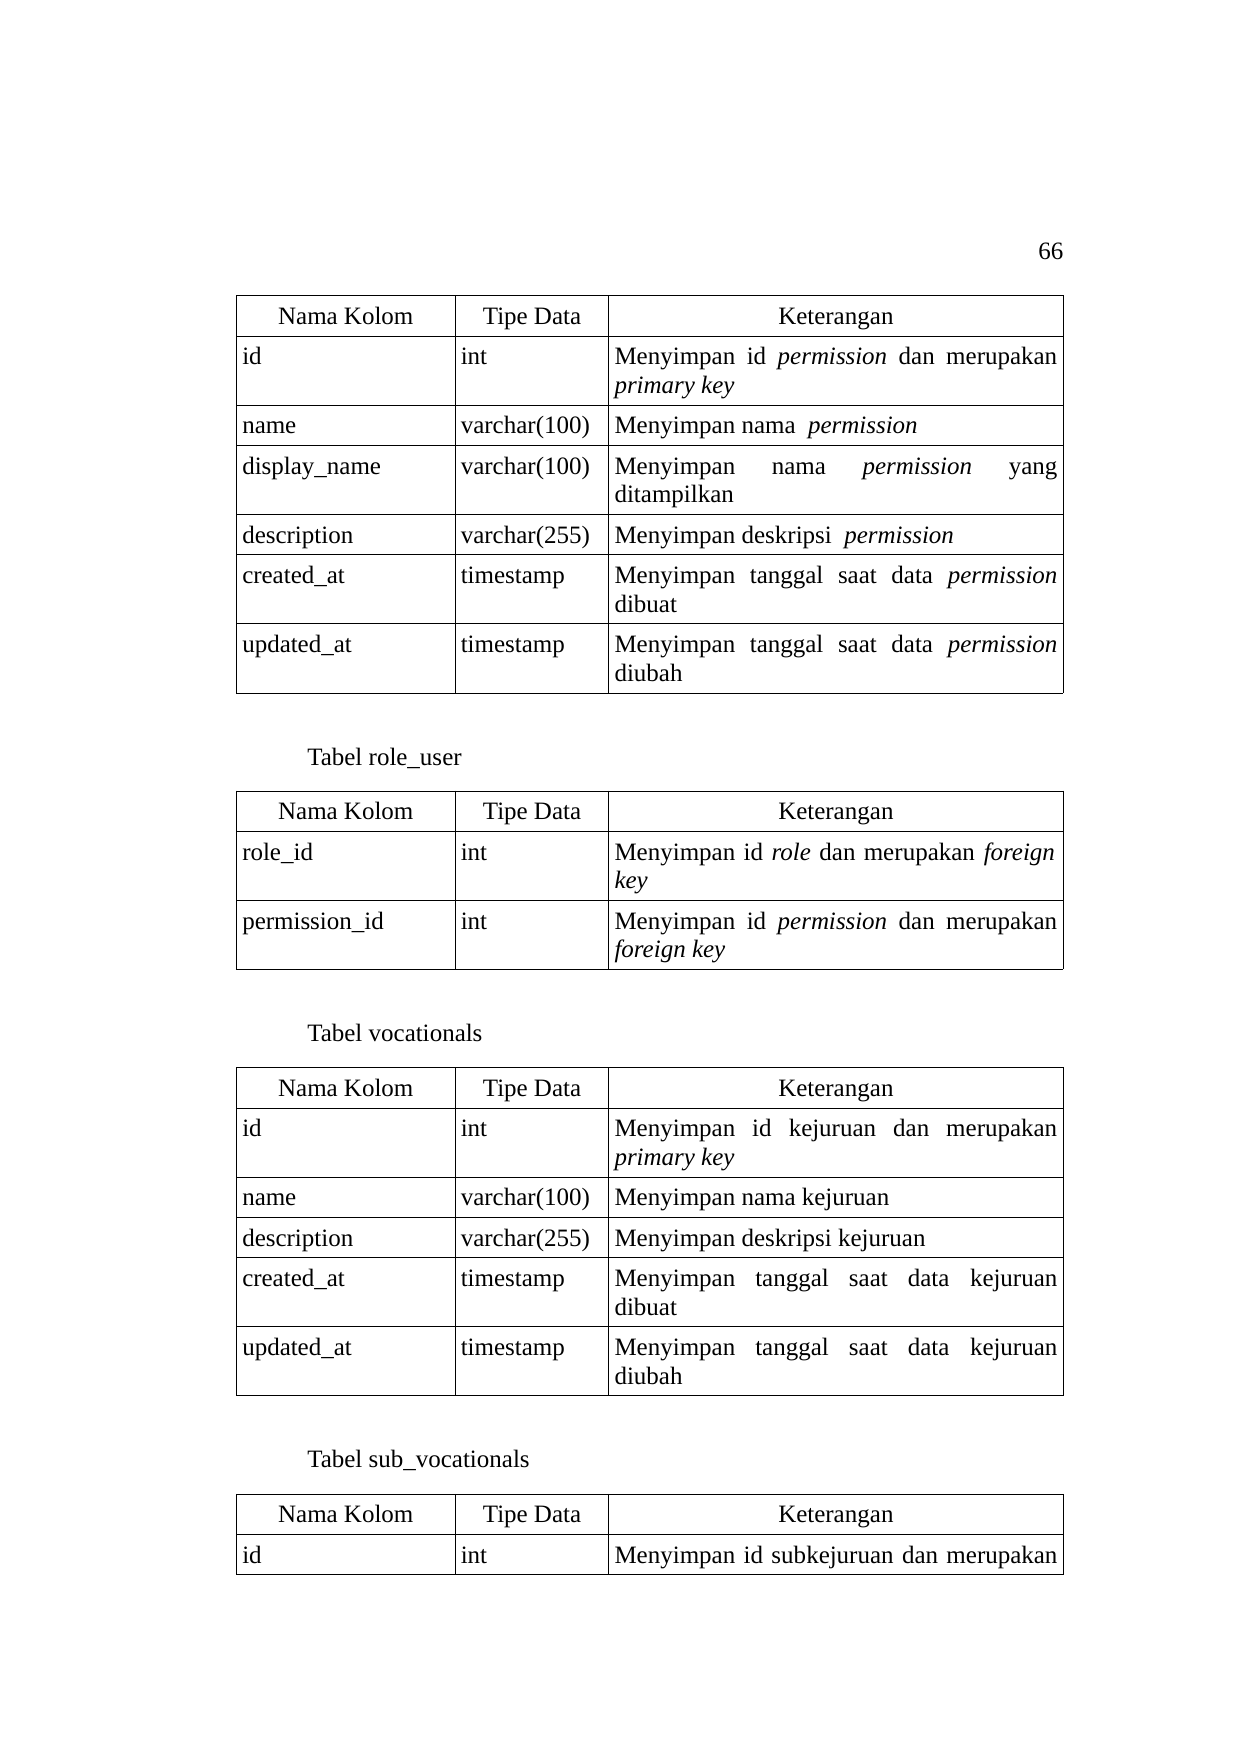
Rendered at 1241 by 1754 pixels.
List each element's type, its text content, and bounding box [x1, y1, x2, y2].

table_cell int [456, 1535, 608, 1574]
table_cell varchar(100) [456, 1178, 608, 1217]
table_cell Menyimpan nama permission yang ditampilkan [609, 446, 1063, 514]
table_cell Menyimpan tanggal saat data kejuruan diubah [609, 1327, 1063, 1395]
table_header Nama Kolom [237, 792, 455, 831]
table_cell varchar(255) [456, 1218, 608, 1257]
table_header Tipe Data [456, 1068, 608, 1108]
table_cell role_id [237, 832, 455, 900]
table_cell permission_id [237, 901, 455, 969]
table_cell Menyimpan id role dan merupakan foreign key [609, 832, 1063, 900]
table_cell name [237, 406, 455, 445]
table_header Tipe Data [456, 296, 608, 336]
table_header Tipe Data [456, 792, 608, 831]
table_cell Menyimpan deskripsi permission [609, 515, 1063, 554]
table_header Keterangan [609, 1495, 1063, 1534]
table_cell description [237, 515, 455, 554]
table_cell int [456, 832, 608, 900]
text Tabel vocationals [236, 1018, 1063, 1047]
table_cell Menyimpan nama kejuruan [609, 1178, 1063, 1217]
table_cell display_name [237, 446, 455, 514]
table_cell int [456, 337, 608, 404]
table_cell Menyimpan deskripsi kejuruan [609, 1218, 1063, 1257]
text Tabel role_user [236, 742, 1063, 770]
table_cell Menyimpan nama permission [609, 406, 1063, 445]
table_cell created_at [237, 555, 455, 623]
table_cell updated_at [237, 1327, 455, 1395]
table_cell timestamp [456, 555, 608, 623]
table_cell id [237, 1109, 455, 1177]
table_header Nama Kolom [237, 1495, 455, 1534]
table_cell varchar(100) [456, 446, 608, 514]
table_cell created_at [237, 1258, 455, 1326]
table_cell int [456, 1109, 608, 1177]
table_header Tipe Data [456, 1495, 608, 1534]
table_cell name [237, 1178, 455, 1217]
text Tabel sub_vocationals [236, 1444, 1063, 1473]
table_cell Menyimpan id subkejuruan dan merupakan [609, 1535, 1063, 1574]
table_cell Menyimpan id kejuruan dan merupakan primary key [609, 1109, 1063, 1177]
table_cell Menyimpan id permission dan merupakan primary key [609, 337, 1063, 404]
table_cell Menyimpan tanggal saat data kejuruan dibuat [609, 1258, 1063, 1326]
table_cell int [456, 901, 608, 969]
table_header Keterangan [609, 792, 1063, 831]
table_cell varchar(255) [456, 515, 608, 554]
table_header Keterangan [609, 296, 1063, 336]
table_cell Menyimpan tanggal saat data permission dibuat [609, 555, 1063, 623]
table_cell timestamp [456, 1258, 608, 1326]
table_cell varchar(100) [456, 406, 608, 445]
table_cell id [237, 337, 455, 404]
table_header Keterangan [609, 1068, 1063, 1108]
table_cell timestamp [456, 624, 608, 692]
table_cell Menyimpan tanggal saat data permission diubah [609, 624, 1063, 692]
table_cell timestamp [456, 1327, 608, 1395]
table_cell id [237, 1535, 455, 1574]
table_header Nama Kolom [237, 1068, 455, 1108]
table_cell description [237, 1218, 455, 1257]
table_header Nama Kolom [237, 296, 455, 336]
table_cell Menyimpan id permission dan merupakan foreign key [609, 901, 1063, 969]
table_cell updated_at [237, 624, 455, 692]
